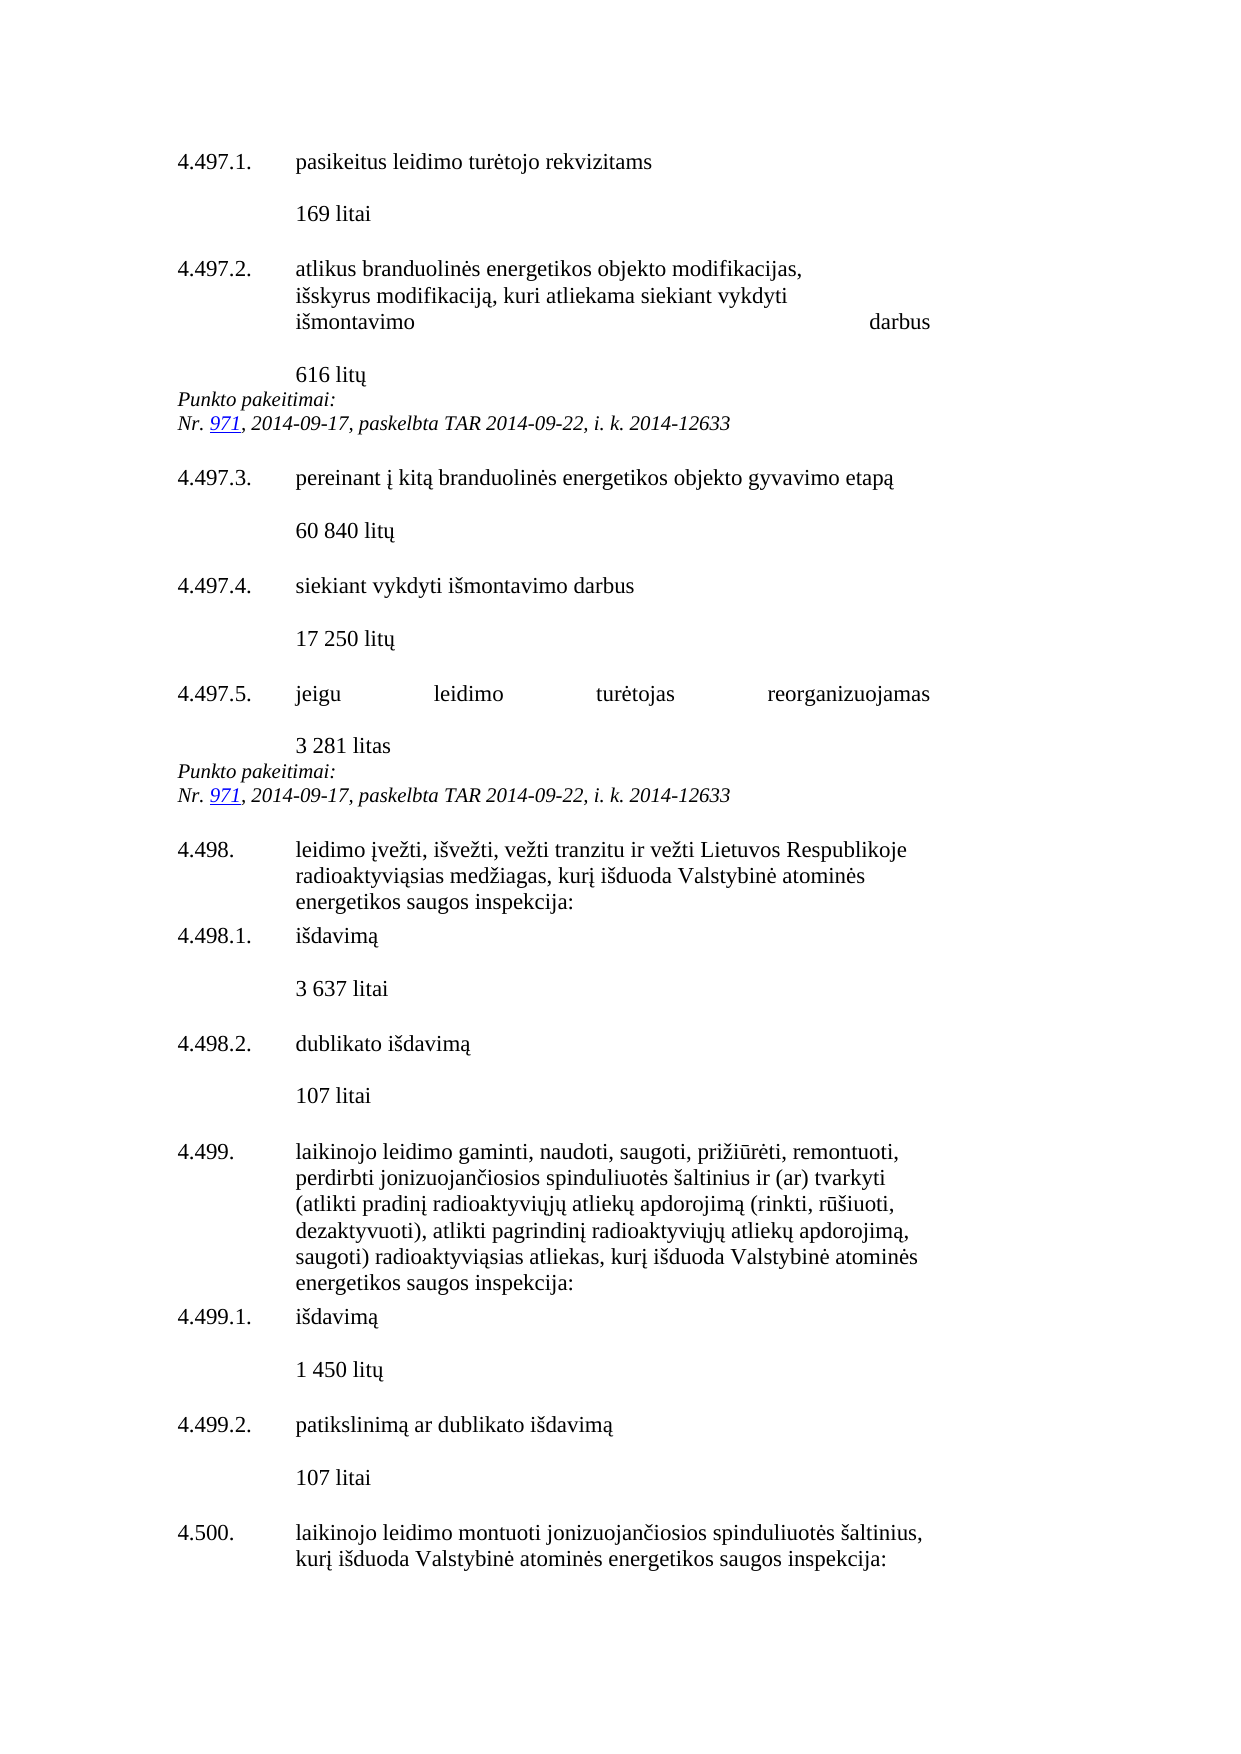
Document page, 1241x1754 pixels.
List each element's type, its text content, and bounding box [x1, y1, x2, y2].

text 4.498.1. išdavimą 3 637 litai [177, 922, 945, 1001]
text 4.499.2. patikslinimą ar dublikato išdavimą 107 litai [177, 1411, 945, 1490]
text energetikos saugos inspekcija: [177, 1269, 930, 1296]
text (atlikti pradinį radioaktyviųjų atliekų apdorojimą (rinkti, rūšiuoti, [177, 1190, 930, 1217]
text energetikos saugos inspekcija: [177, 888, 930, 915]
text saugoti) radioaktyviąsias atliekas, kurį išduoda Valstybinė atominės [177, 1243, 930, 1269]
text perdirbti jonizuojančiosios spinduliuotės šaltinius ir (ar) tvarkyti [177, 1164, 930, 1190]
text 4.497.5. jeigu leidimo turėtojas reorganizuojamas 3 281 litas [177, 680, 930, 759]
text 4.500. laikinojo leidimo montuoti jonizuojančiosios spinduliuotės šaltinius, [177, 1519, 930, 1545]
text kurį išduoda Valstybinė atominės energetikos saugos inspekcija: [177, 1545, 930, 1571]
text 4.497.3. pereinant į kitą branduolinės energetikos objekto gyvavimo etapą 60 840 litų [177, 464, 930, 543]
text 4.499.1. išdavimą 1 450 litų [177, 1303, 945, 1382]
text Punkto pakeitimai: [177, 759, 1122, 783]
text radioaktyviąsias medžiagas, kurį išduoda Valstybinė atominės [177, 862, 930, 888]
text išmontavimo darbus 616 litų [295, 308, 930, 387]
text išskyrus modifikaciją, kuri atliekama siekiant vykdyti [295, 282, 930, 308]
text 4.497.4. siekiant vykdyti išmontavimo darbus 17 250 litų [177, 572, 945, 651]
text 4.499. laikinojo leidimo gaminti, naudoti, saugoti, prižiūrėti, remontuoti, [177, 1138, 930, 1164]
text 4.498.2. dublikato išdavimą 107 litai [177, 1030, 930, 1109]
text 4.497.1. pasikeitus leidimo turėtojo rekvizitams 169 litai [177, 148, 930, 227]
text Punkto pakeitimai: [177, 387, 1122, 411]
text Nr. 971, 2014-09-17, paskelbta TAR 2014-09-22, i. k. 2014-12633 [177, 783, 1122, 807]
text 4.498. leidimo įvežti, išvežti, vežti tranzitu ir vežti Lietuvos Respublikoje [177, 836, 930, 862]
text Nr. 971, 2014-09-17, paskelbta TAR 2014-09-22, i. k. 2014-12633 [177, 411, 1122, 435]
text dezaktyvuoti), atlikti pagrindinį radioaktyviųjų atliekų apdorojimą, [177, 1217, 930, 1243]
text 4.497.2. atlikus branduolinės energetikos objekto modifikacijas, [177, 256, 930, 282]
